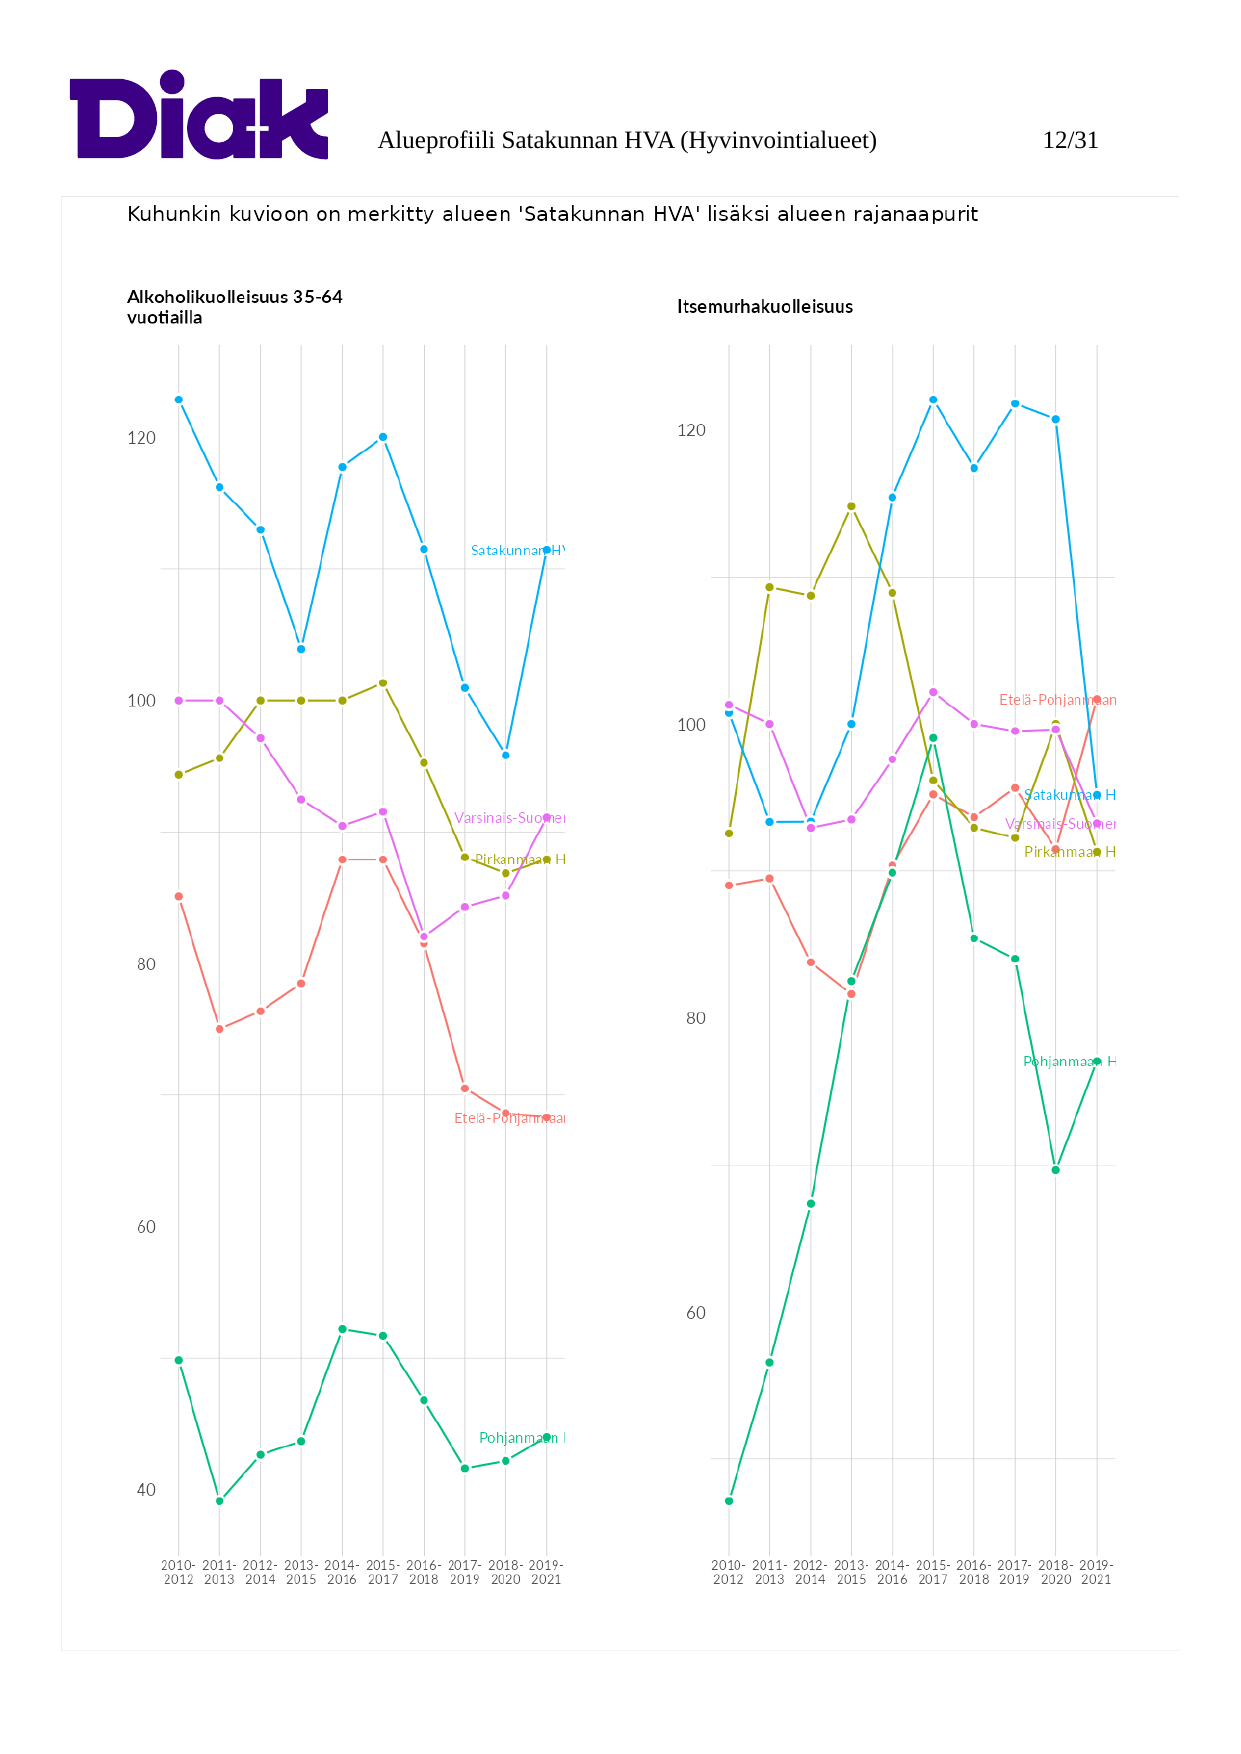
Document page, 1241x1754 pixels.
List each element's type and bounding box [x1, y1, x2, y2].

picture [61, 196, 1179, 1651]
